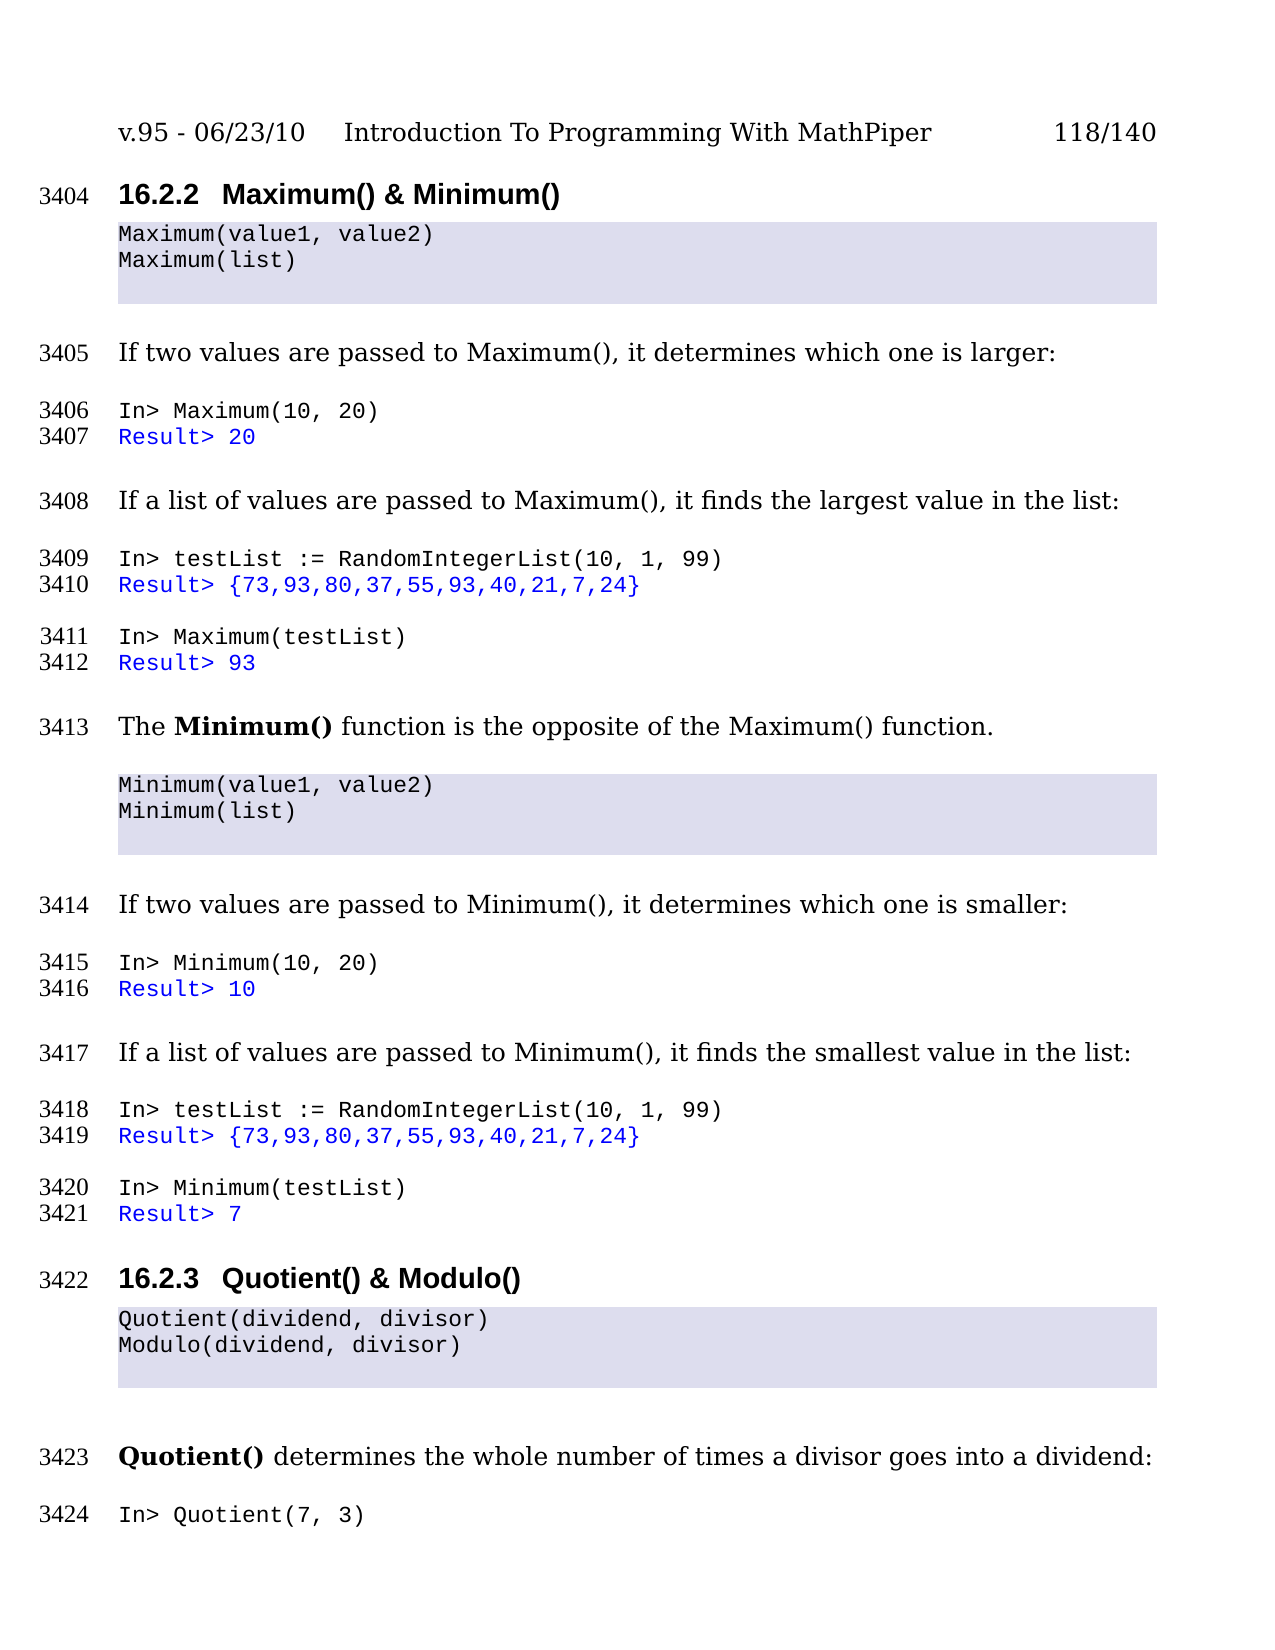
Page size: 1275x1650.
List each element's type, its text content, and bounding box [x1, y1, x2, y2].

subtitle Quotient() & Modulo() [118, 1262, 1157, 1295]
table_header Quotient(dividend, divisor) Modulo(dividend, divisor) [118, 1307, 1157, 1388]
text Quotient() determines the whole number of times a divisor goes into a dividend: [118, 1442, 1157, 1471]
text In> Maximum(testList) [118, 625, 1157, 651]
text In> Quotient(7, 3) [118, 1503, 1157, 1529]
text The Minimum() function is the opposite of the Maximum() function. [118, 712, 1157, 742]
subtitle Maximum() & Minimum() [118, 177, 1157, 210]
text Result> 93 [118, 651, 1157, 677]
text In> testList := RandomIntegerList(10, 1, 99) [118, 548, 1157, 573]
table_header Minimum(value1, value2) Minimum(list) [118, 774, 1157, 855]
text In> testList := RandomIntegerList(10, 1, 99) [118, 1099, 1157, 1125]
text In> Maximum(10, 20) [118, 400, 1157, 426]
table_header Maximum(value1, value2) Maximum(list) [118, 222, 1157, 304]
text If a list of values are passed to Maximum(), it finds the largest value in the list: [118, 486, 1157, 516]
text In> Minimum(10, 20) [118, 951, 1157, 977]
text Result> 10 [118, 977, 1157, 1003]
text In> Minimum(testList) [118, 1177, 1157, 1203]
text Result> {73,93,80,37,55,93,40,21,7,24} [118, 1125, 1157, 1151]
text Result> 7 [118, 1203, 1157, 1228]
text Result> {73,93,80,37,55,93,40,21,7,24} [118, 573, 1157, 599]
text If two values are passed to Minimum(), it determines which one is smaller: [118, 890, 1157, 919]
text If a list of values are passed to Minimum(), it finds the smallest value in the list: [118, 1038, 1157, 1067]
text Result> 20 [118, 426, 1157, 452]
text If two values are passed to Maximum(), it determines which one is larger: [118, 338, 1157, 368]
